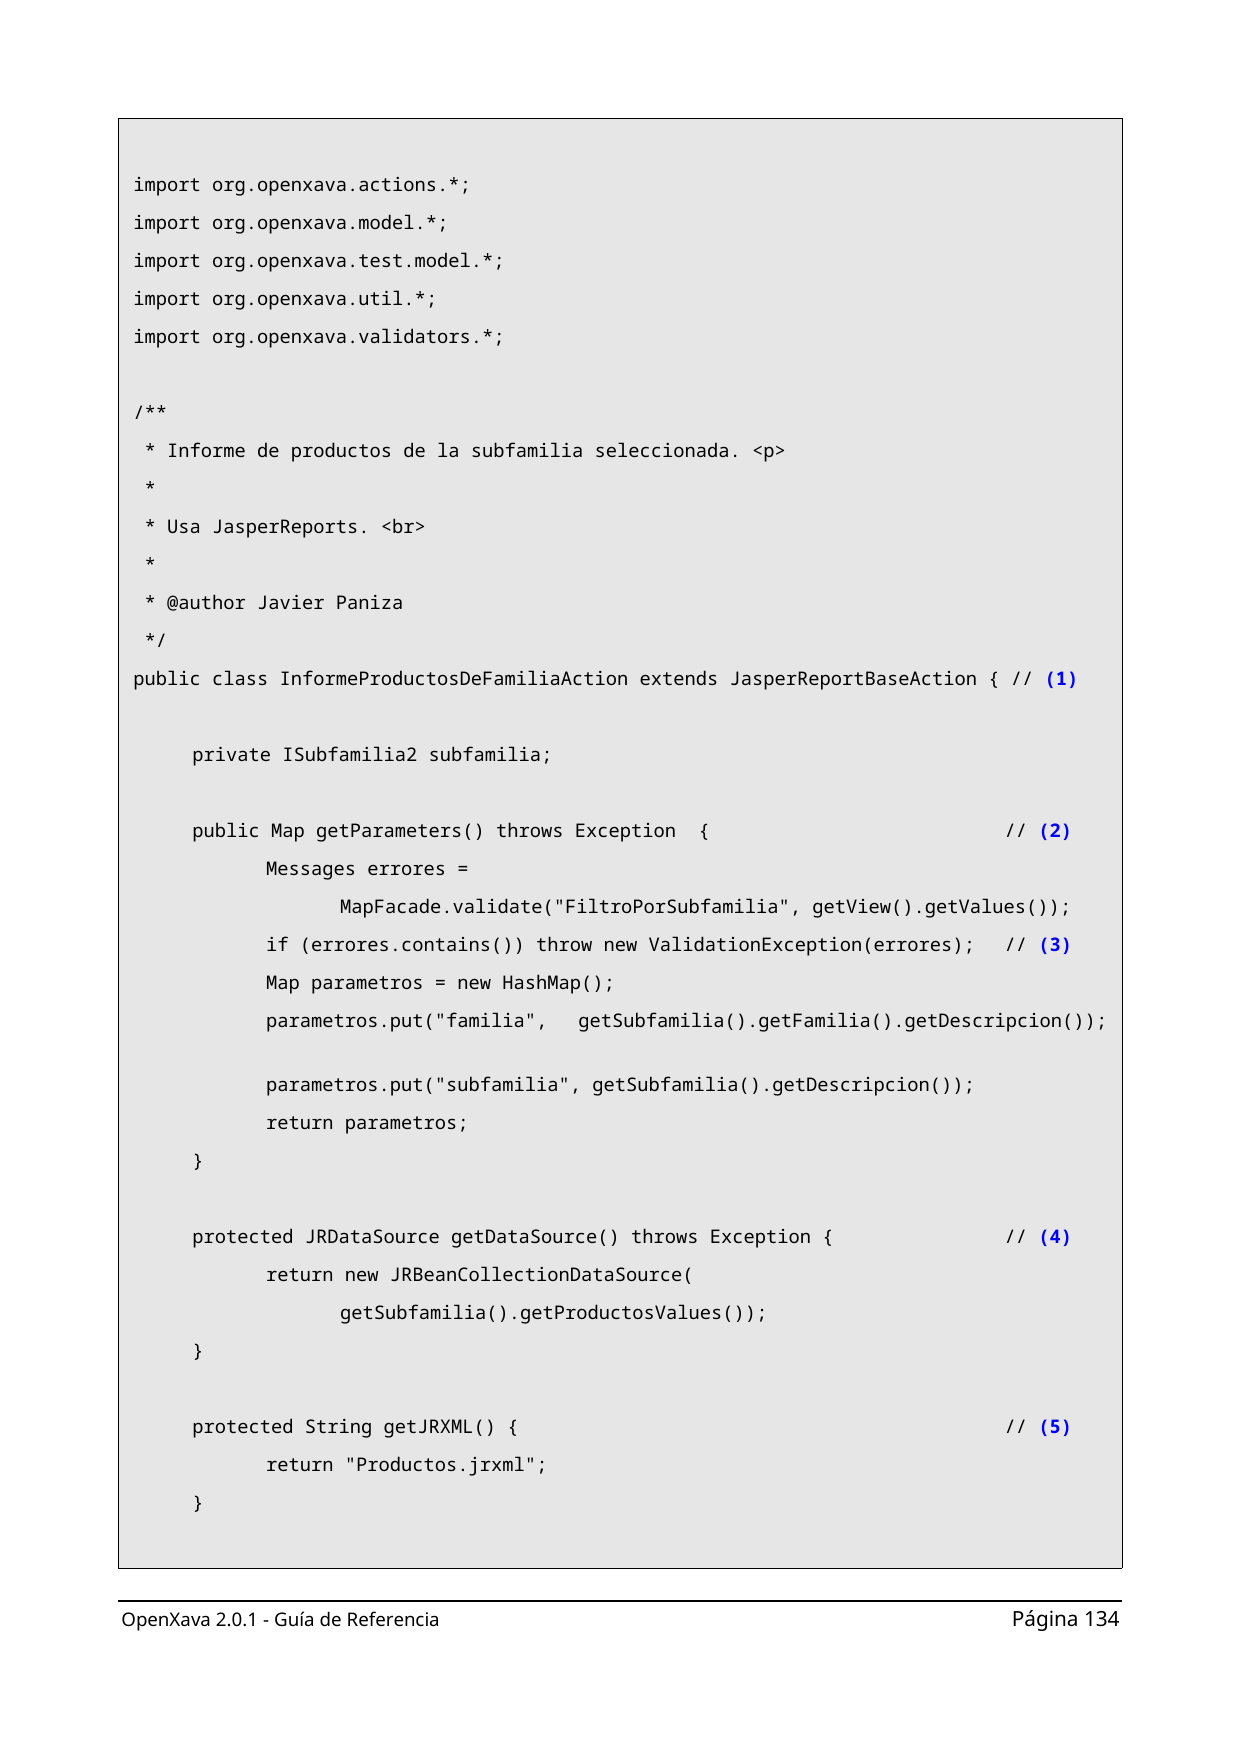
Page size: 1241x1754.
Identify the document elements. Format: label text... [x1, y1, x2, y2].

text private ISubfamilia2 subfamilia; [119, 726, 1122, 764]
text import org.openxava.validators.*; [119, 308, 1122, 346]
text Messages errores = [119, 841, 1122, 878]
text getSubfamilia().getProductosValues()); [119, 1284, 1122, 1322]
text */ [119, 612, 1122, 650]
text public Map getParameters() throws Exception { // (2) [119, 802, 1122, 841]
text MapFacade.validate("FiltroPorSubfamilia", getView().getValues()); [119, 878, 1122, 917]
text import org.openxava.actions.*; [119, 156, 1122, 194]
text } [119, 1132, 1122, 1170]
text import org.openxava.util.*; [119, 270, 1122, 308]
text return new JRBeanCollectionDataSource( [119, 1246, 1122, 1284]
text if (errores.contains()) throw new ValidationException(errores); // (3) [119, 917, 1122, 954]
text } [119, 1322, 1122, 1360]
text import org.openxava.model.*; [119, 194, 1122, 232]
text protected JRDataSource getDataSource() throws Exception { // (4) [119, 1208, 1122, 1246]
text * [119, 460, 1122, 498]
text protected String getJRXML() { // (5) [119, 1398, 1122, 1436]
text * [119, 536, 1122, 574]
text parametros.put("familia", getSubfamilia().getFamilia().getDescripcion()); [119, 993, 1122, 1056]
text * @author Javier Paniza [119, 574, 1122, 612]
text public class InformeProductosDeFamiliaAction extends JasperReportBaseAction { // (1) [119, 650, 1122, 688]
text Map parametros = new HashMap(); [119, 954, 1122, 993]
text * Informe de productos de la subfamilia seleccionada. <p> [119, 422, 1122, 460]
text * Usa JasperReports. <br> [119, 498, 1122, 536]
text /** [119, 384, 1122, 422]
text } [119, 1474, 1122, 1512]
text return parametros; [119, 1094, 1122, 1132]
text return "Productos.jrxml"; [119, 1436, 1122, 1474]
text import org.openxava.test.model.*; [119, 232, 1122, 270]
text parametros.put("subfamilia", getSubfamilia().getDescripcion()); [119, 1056, 1122, 1094]
